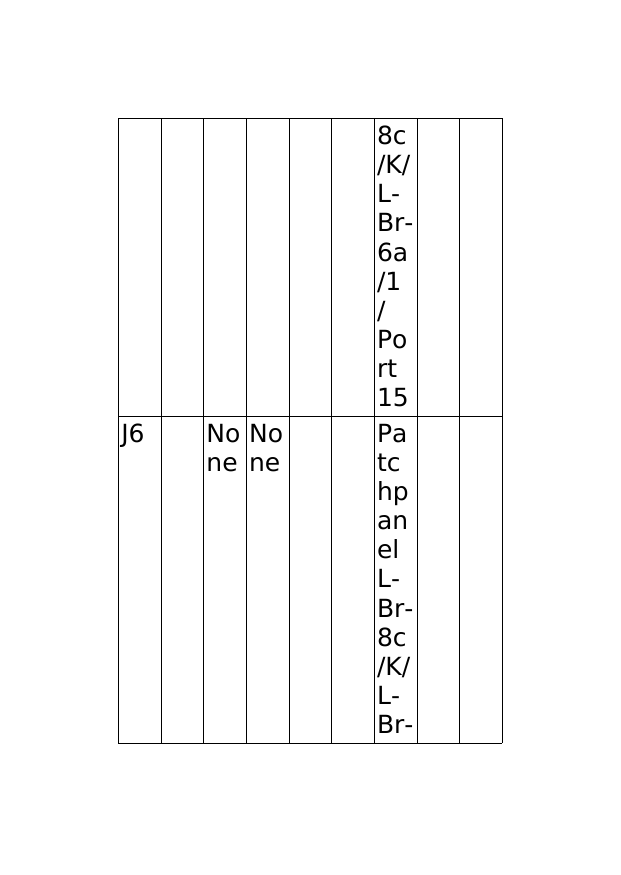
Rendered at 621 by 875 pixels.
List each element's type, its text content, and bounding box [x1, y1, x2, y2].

table_cell 8c/K/L-Br-6a/1 / Port 15 [375, 119, 417, 416]
table_cell None [247, 417, 289, 742]
table_cell J6 [119, 417, 161, 742]
table_cell [290, 119, 331, 416]
table_cell [418, 119, 459, 416]
table_cell [332, 119, 374, 416]
table_cell [290, 417, 331, 742]
table_cell [162, 417, 203, 742]
table_cell [460, 119, 502, 416]
table_cell None [204, 417, 246, 742]
table_cell [460, 417, 502, 742]
table_cell [418, 417, 459, 742]
table_cell Patchpanel L-Br-8c/K/L-Br- [375, 417, 417, 742]
table_cell [162, 119, 203, 416]
table_cell [204, 119, 246, 416]
table_cell [247, 119, 289, 416]
table_cell [332, 417, 374, 742]
table_cell [119, 119, 161, 416]
